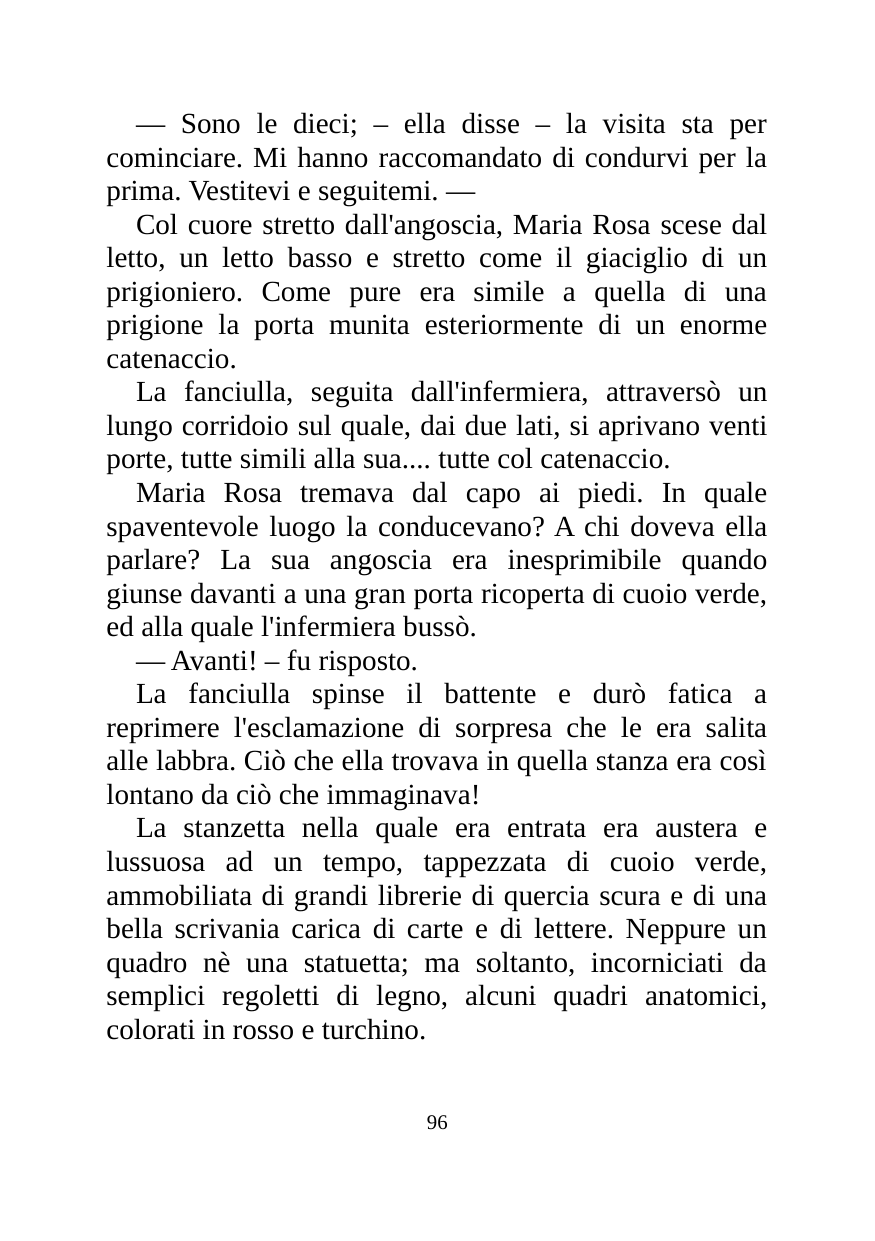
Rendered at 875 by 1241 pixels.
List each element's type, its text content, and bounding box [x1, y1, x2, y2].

text Col cuore stretto dall'angoscia, Maria Rosa scese dal letto, un letto basso e stretto come il giaciglio di un prigioniero. Come pure era simile a quella di una prigione la porta munita esteriormente di un enorme catenaccio. [106, 207, 768, 374]
text La fanciulla, seguita dall'infermiera, attraversò un lungo corridoio sul quale, dai due lati, si aprivano venti porte, tutte simili alla sua.... tutte col catenaccio. [106, 374, 768, 475]
text Maria Rosa tremava dal capo ai piedi. In quale spaventevole luogo la conducevano? A chi doveva ella parlare? La sua angoscia era inesprimibile quando giunse davanti a una gran porta ricoperta di cuoio verde, ed alla quale l'infermiera bussò. [106, 475, 768, 643]
text La stanzetta nella quale era entrata era austera e lussuosa ad un tempo, tappezzata di cuoio verde, ammobiliata di grandi librerie di quercia scura e di una bella scrivania carica di carte e di lettere. Neppure un quadro nè una statuetta; ma soltanto, incorniciati da semplici regoletti di legno, alcuni quadri anatomici, colorati in rosso e turchino. [106, 811, 768, 1045]
text — Sono le dieci; – ella disse – la visita sta per cominciare. Mi hanno raccomandato di condurvi per la prima. Vestitevi e seguitemi. — [106, 106, 768, 207]
text — Avanti! – fu risposto. [106, 643, 768, 676]
text La fanciulla spinse il battente e durò fatica a reprimere l'esclamazione di sorpresa che le era salita alle labbra. Ciò che ella trovava in quella stanza era così lontano da ciò che immaginava! [106, 676, 768, 811]
